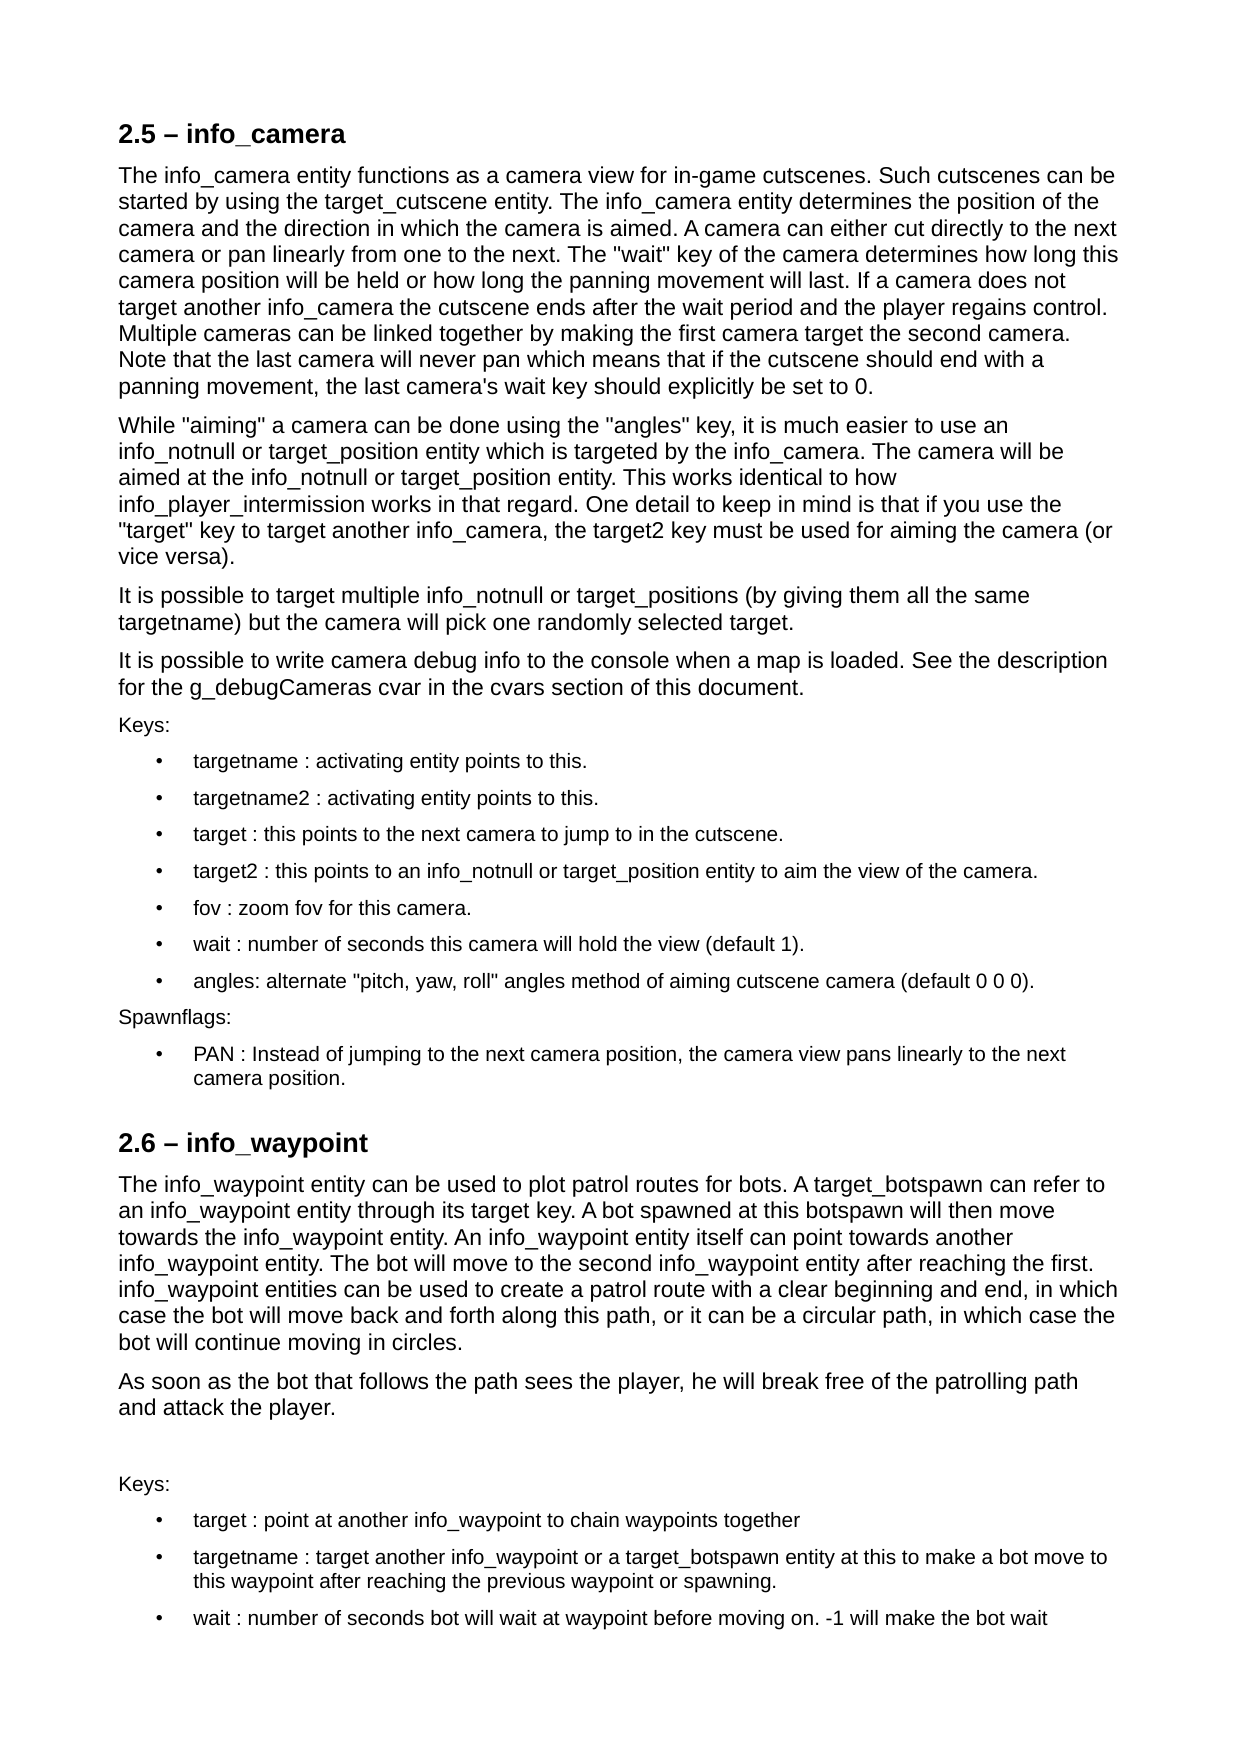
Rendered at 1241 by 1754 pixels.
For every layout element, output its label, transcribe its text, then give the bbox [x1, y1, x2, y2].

text Keys: [118, 1472, 1122, 1496]
list targetname : target another info_waypoint or a target_botspawn entity at this to make a bot move to this waypoint after reaching the previous waypoint or spawning. [156, 1545, 1122, 1593]
subtitle 2.6 – info_waypoint [118, 1127, 1122, 1158]
text The info_waypoint entity can be used to plot patrol routes for bots. A target_botspawn can refer to an info_waypoint entity through its target key. A bot spawned at this botspawn will then move towards the info_waypoint entity. An info_waypoint entity itself can point towards another info_waypoint entity. The bot will move to the second info_waypoint entity after reaching the first. info_waypoint entities can be used to create a patrol route with a clear beginning and end, in which case the bot will move back and forth along this path, or it can be a circular path, in which case the bot will continue moving in circles. [118, 1171, 1122, 1355]
list target2 : this points to an info_notnull or target_position entity to aim the view of the camera. [156, 859, 1122, 883]
subtitle 2.5 – info_camera [118, 118, 1122, 149]
list targetname2 : activating entity points to this. [156, 786, 1122, 810]
text Keys: [118, 713, 1122, 737]
list wait : number of seconds bot will wait at waypoint before moving on. -1 will make the bot wait [156, 1605, 1122, 1629]
list targetname : activating entity points to this. [156, 749, 1122, 773]
text It is possible to target multiple info_notnull or target_positions (by giving them all the same targetname) but the camera will pick one randomly selected target. [118, 582, 1122, 635]
text The info_camera entity functions as a camera view for in-game cutscenes. Such cutscenes can be started by using the target_cutscene entity. The info_camera entity determines the position of the camera and the direction in which the camera is aimed. A camera can either cut directly to the next camera or pan linearly from one to the next. The "wait" key of the camera determines how long this camera position will be held or how long the panning movement will last. If a camera does not target another info_camera the cutscene ends after the wait period and the player regains control. Multiple cameras can be linked together by making the first camera target the second camera. Note that the last camera will never pan which means that if the cutscene should end with a panning movement, the last camera's wait key should explicitly be set to 0. [118, 162, 1122, 399]
list PAN : Instead of jumping to the next camera position, the camera view pans linearly to the next camera position. [156, 1041, 1122, 1089]
text While "aiming" a camera can be done using the "angles" key, it is much easier to use an info_notnull or target_position entity which is targeted by the info_camera. The camera will be aimed at the info_notnull or target_position entity. This works identical to how info_player_intermission works in that regard. One detail to keep in mind is that if you use the "target" key to target another info_camera, the target2 key must be used for aiming the camera (or vice versa). [118, 412, 1122, 570]
text It is possible to write camera debug info to the console when a map is loaded. See the description for the g_debugCameras cvar in the cvars section of this document. [118, 647, 1122, 700]
list angles: alternate "pitch, yaw, roll" angles method of aiming cutscene camera (default 0 0 0). [156, 968, 1122, 992]
list wait : number of seconds this camera will hold the view (default 1). [156, 932, 1122, 956]
text As soon as the bot that follows the path sees the player, he will break free of the patrolling path and attack the player. [118, 1368, 1122, 1420]
list target : this points to the next camera to jump to in the cutscene. [156, 822, 1122, 846]
text Spawnflags: [118, 1005, 1122, 1029]
list fov : zoom fov for this camera. [156, 895, 1122, 919]
list target : point at another info_waypoint to chain waypoints together [156, 1508, 1122, 1532]
